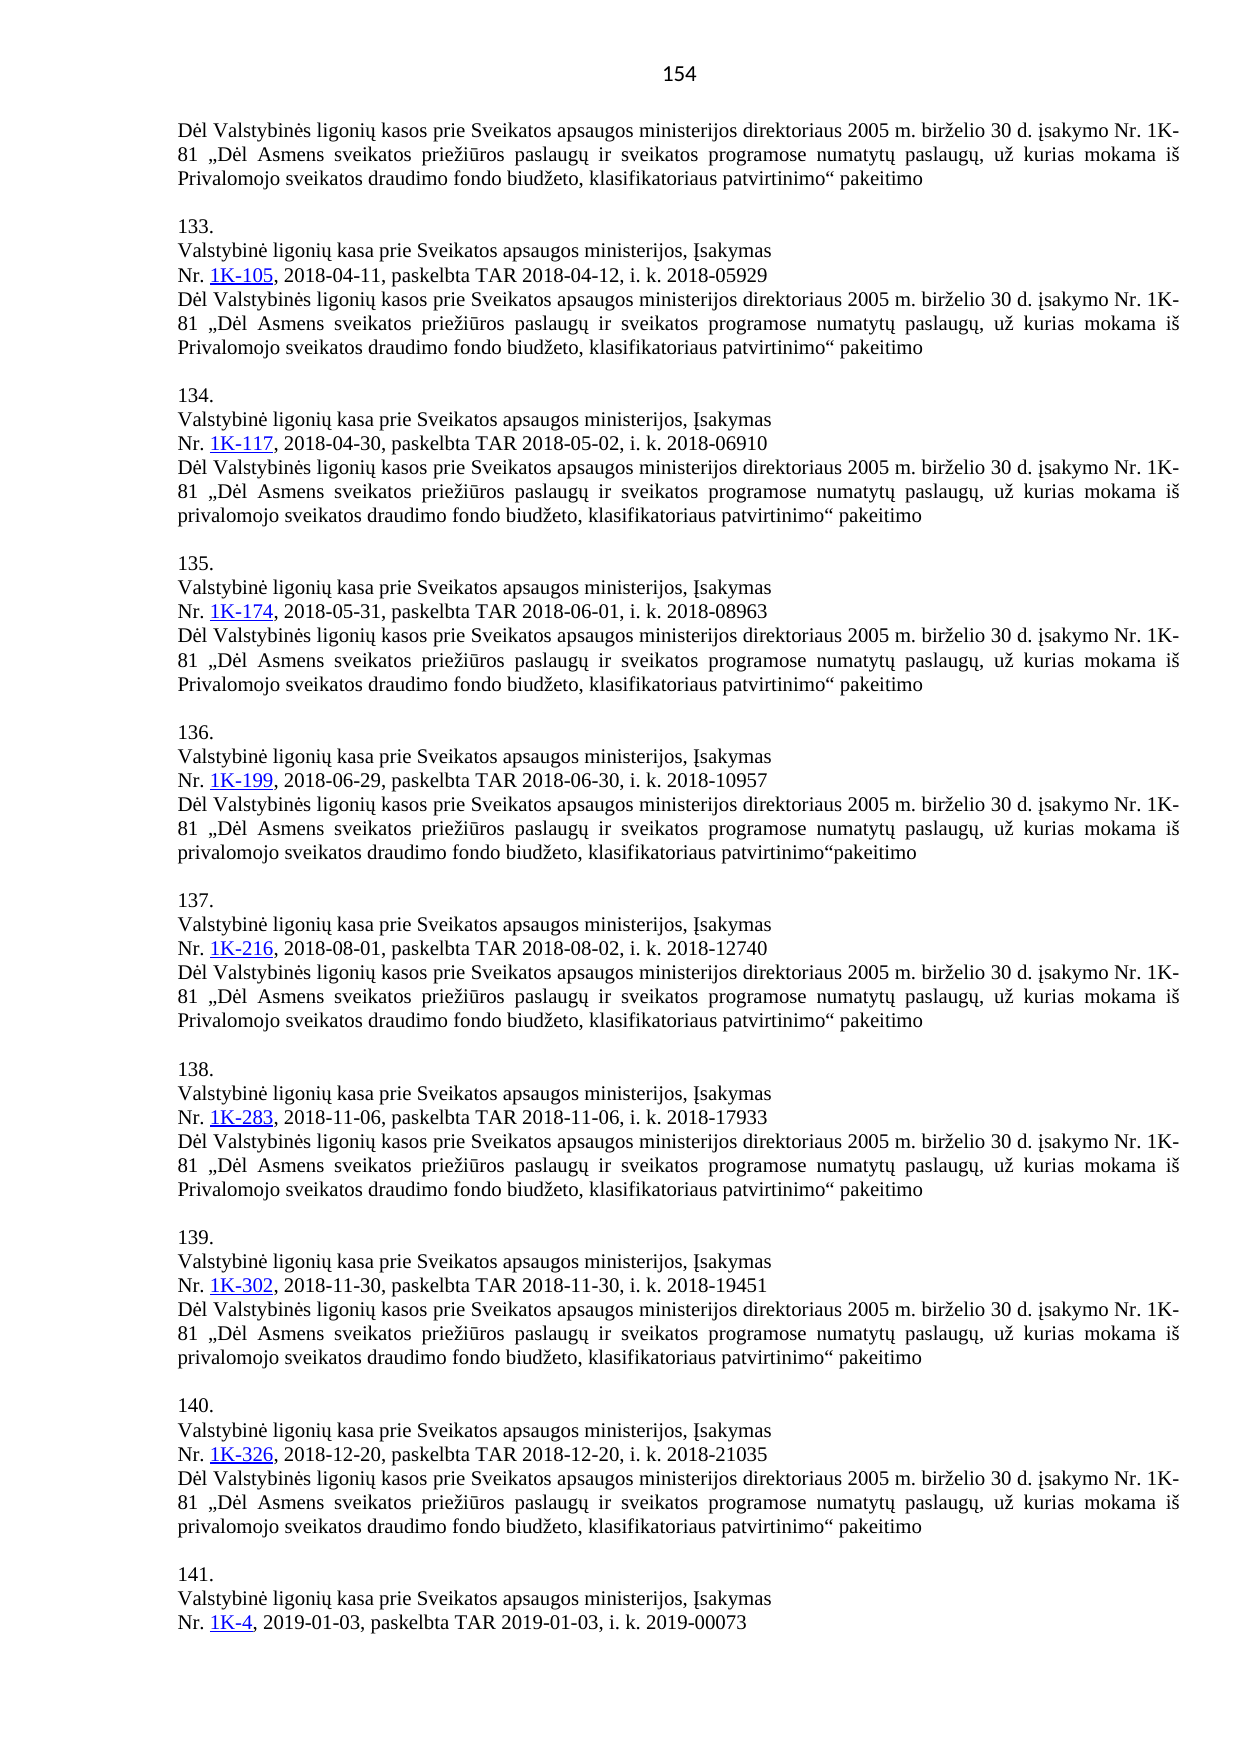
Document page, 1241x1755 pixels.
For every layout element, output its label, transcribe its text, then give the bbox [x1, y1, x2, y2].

text Nr. 1K-117, 2018-04-30, paskelbta TAR 2018-05-02, i. k. 2018-06910 [177, 431, 1181, 455]
text 134. [177, 383, 1181, 407]
text 133. [177, 214, 1181, 238]
text Valstybinė ligonių kasa prie Sveikatos apsaugos ministerijos, Įsakymas [177, 1586, 1181, 1610]
text 139. [177, 1225, 1181, 1249]
text Dėl Valstybinės ligonių kasos prie Sveikatos apsaugos ministerijos direktoriaus 2005 m. birželio 30 d. įsakymo Nr. 1K-81 „Dėl Asmens sveikatos priežiūros paslaugų ir sveikatos programose numatytų paslaugų, už kurias mokama iš privalomojo sveikatos draudimo fondo biudžeto, klasifikatoriaus patvirtinimo“ pakeitimo [177, 1297, 1181, 1369]
text Dėl Valstybinės ligonių kasos prie Sveikatos apsaugos ministerijos direktoriaus 2005 m. birželio 30 d. įsakymo Nr. 1K-81 „Dėl Asmens sveikatos priežiūros paslaugų ir sveikatos programose numatytų paslaugų, už kurias mokama iš Privalomojo sveikatos draudimo fondo biudžeto, klasifikatoriaus patvirtinimo“ pakeitimo [177, 118, 1181, 190]
text Dėl Valstybinės ligonių kasos prie Sveikatos apsaugos ministerijos direktoriaus 2005 m. birželio 30 d. įsakymo Nr. 1K-81 „Dėl Asmens sveikatos priežiūros paslaugų ir sveikatos programose numatytų paslaugų, už kurias mokama iš privalomojo sveikatos draudimo fondo biudžeto, klasifikatoriaus patvirtinimo“ pakeitimo [177, 455, 1181, 527]
text Valstybinė ligonių kasa prie Sveikatos apsaugos ministerijos, Įsakymas [177, 744, 1181, 768]
text Valstybinė ligonių kasa prie Sveikatos apsaugos ministerijos, Įsakymas [177, 1417, 1181, 1442]
text Valstybinė ligonių kasa prie Sveikatos apsaugos ministerijos, Įsakymas [177, 238, 1181, 262]
text 141. [177, 1562, 1181, 1586]
text Nr. 1K-199, 2018-06-29, paskelbta TAR 2018-06-30, i. k. 2018-10957 [177, 768, 1181, 792]
text Dėl Valstybinės ligonių kasos prie Sveikatos apsaugos ministerijos direktoriaus 2005 m. birželio 30 d. įsakymo Nr. 1K-81 „Dėl Asmens sveikatos priežiūros paslaugų ir sveikatos programose numatytų paslaugų, už kurias mokama iš Privalomojo sveikatos draudimo fondo biudžeto, klasifikatoriaus patvirtinimo“ pakeitimo [177, 1129, 1181, 1201]
text Dėl Valstybinės ligonių kasos prie Sveikatos apsaugos ministerijos direktoriaus 2005 m. birželio 30 d. įsakymo Nr. 1K-81 „Dėl Asmens sveikatos priežiūros paslaugų ir sveikatos programose numatytų paslaugų, už kurias mokama iš Privalomojo sveikatos draudimo fondo biudžeto, klasifikatoriaus patvirtinimo“ pakeitimo [177, 960, 1181, 1032]
text Valstybinė ligonių kasa prie Sveikatos apsaugos ministerijos, Įsakymas [177, 1081, 1181, 1105]
text Nr. 1K-216, 2018-08-01, paskelbta TAR 2018-08-02, i. k. 2018-12740 [177, 936, 1181, 960]
text Nr. 1K-283, 2018-11-06, paskelbta TAR 2018-11-06, i. k. 2018-17933 [177, 1105, 1181, 1129]
text 138. [177, 1057, 1181, 1081]
text Valstybinė ligonių kasa prie Sveikatos apsaugos ministerijos, Įsakymas [177, 407, 1181, 431]
text Nr. 1K-302, 2018-11-30, paskelbta TAR 2018-11-30, i. k. 2018-19451 [177, 1273, 1181, 1297]
text Dėl Valstybinės ligonių kasos prie Sveikatos apsaugos ministerijos direktoriaus 2005 m. birželio 30 d. įsakymo Nr. 1K-81 „Dėl Asmens sveikatos priežiūros paslaugų ir sveikatos programose numatytų paslaugų, už kurias mokama iš privalomojo sveikatos draudimo fondo biudžeto, klasifikatoriaus patvirtinimo“ pakeitimo [177, 1466, 1181, 1538]
text Dėl Valstybinės ligonių kasos prie Sveikatos apsaugos ministerijos direktoriaus 2005 m. birželio 30 d. įsakymo Nr. 1K-81 „Dėl Asmens sveikatos priežiūros paslaugų ir sveikatos programose numatytų paslaugų, už kurias mokama iš privalomojo sveikatos draudimo fondo biudžeto, klasifikatoriaus patvirtinimo“pakeitimo [177, 792, 1181, 864]
text Nr. 1K-174, 2018-05-31, paskelbta TAR 2018-06-01, i. k. 2018-08963 [177, 599, 1181, 623]
text Dėl Valstybinės ligonių kasos prie Sveikatos apsaugos ministerijos direktoriaus 2005 m. birželio 30 d. įsakymo Nr. 1K-81 „Dėl Asmens sveikatos priežiūros paslaugų ir sveikatos programose numatytų paslaugų, už kurias mokama iš Privalomojo sveikatos draudimo fondo biudžeto, klasifikatoriaus patvirtinimo“ pakeitimo [177, 623, 1181, 696]
text Dėl Valstybinės ligonių kasos prie Sveikatos apsaugos ministerijos direktoriaus 2005 m. birželio 30 d. įsakymo Nr. 1K-81 „Dėl Asmens sveikatos priežiūros paslaugų ir sveikatos programose numatytų paslaugų, už kurias mokama iš Privalomojo sveikatos draudimo fondo biudžeto, klasifikatoriaus patvirtinimo“ pakeitimo [177, 287, 1181, 359]
text 136. [177, 720, 1181, 744]
text Valstybinė ligonių kasa prie Sveikatos apsaugos ministerijos, Įsakymas [177, 1249, 1181, 1273]
text 137. [177, 888, 1181, 912]
text Valstybinė ligonių kasa prie Sveikatos apsaugos ministerijos, Įsakymas [177, 912, 1181, 936]
text Valstybinė ligonių kasa prie Sveikatos apsaugos ministerijos, Įsakymas [177, 575, 1181, 599]
text 135. [177, 551, 1181, 575]
text Nr. 1K-105, 2018-04-11, paskelbta TAR 2018-04-12, i. k. 2018-05929 [177, 262, 1181, 287]
text Nr. 1K-4, 2019-01-03, paskelbta TAR 2019-01-03, i. k. 2019-00073 [177, 1610, 1181, 1634]
text 140. [177, 1393, 1181, 1417]
text Nr. 1K-326, 2018-12-20, paskelbta TAR 2018-12-20, i. k. 2018-21035 [177, 1442, 1181, 1466]
